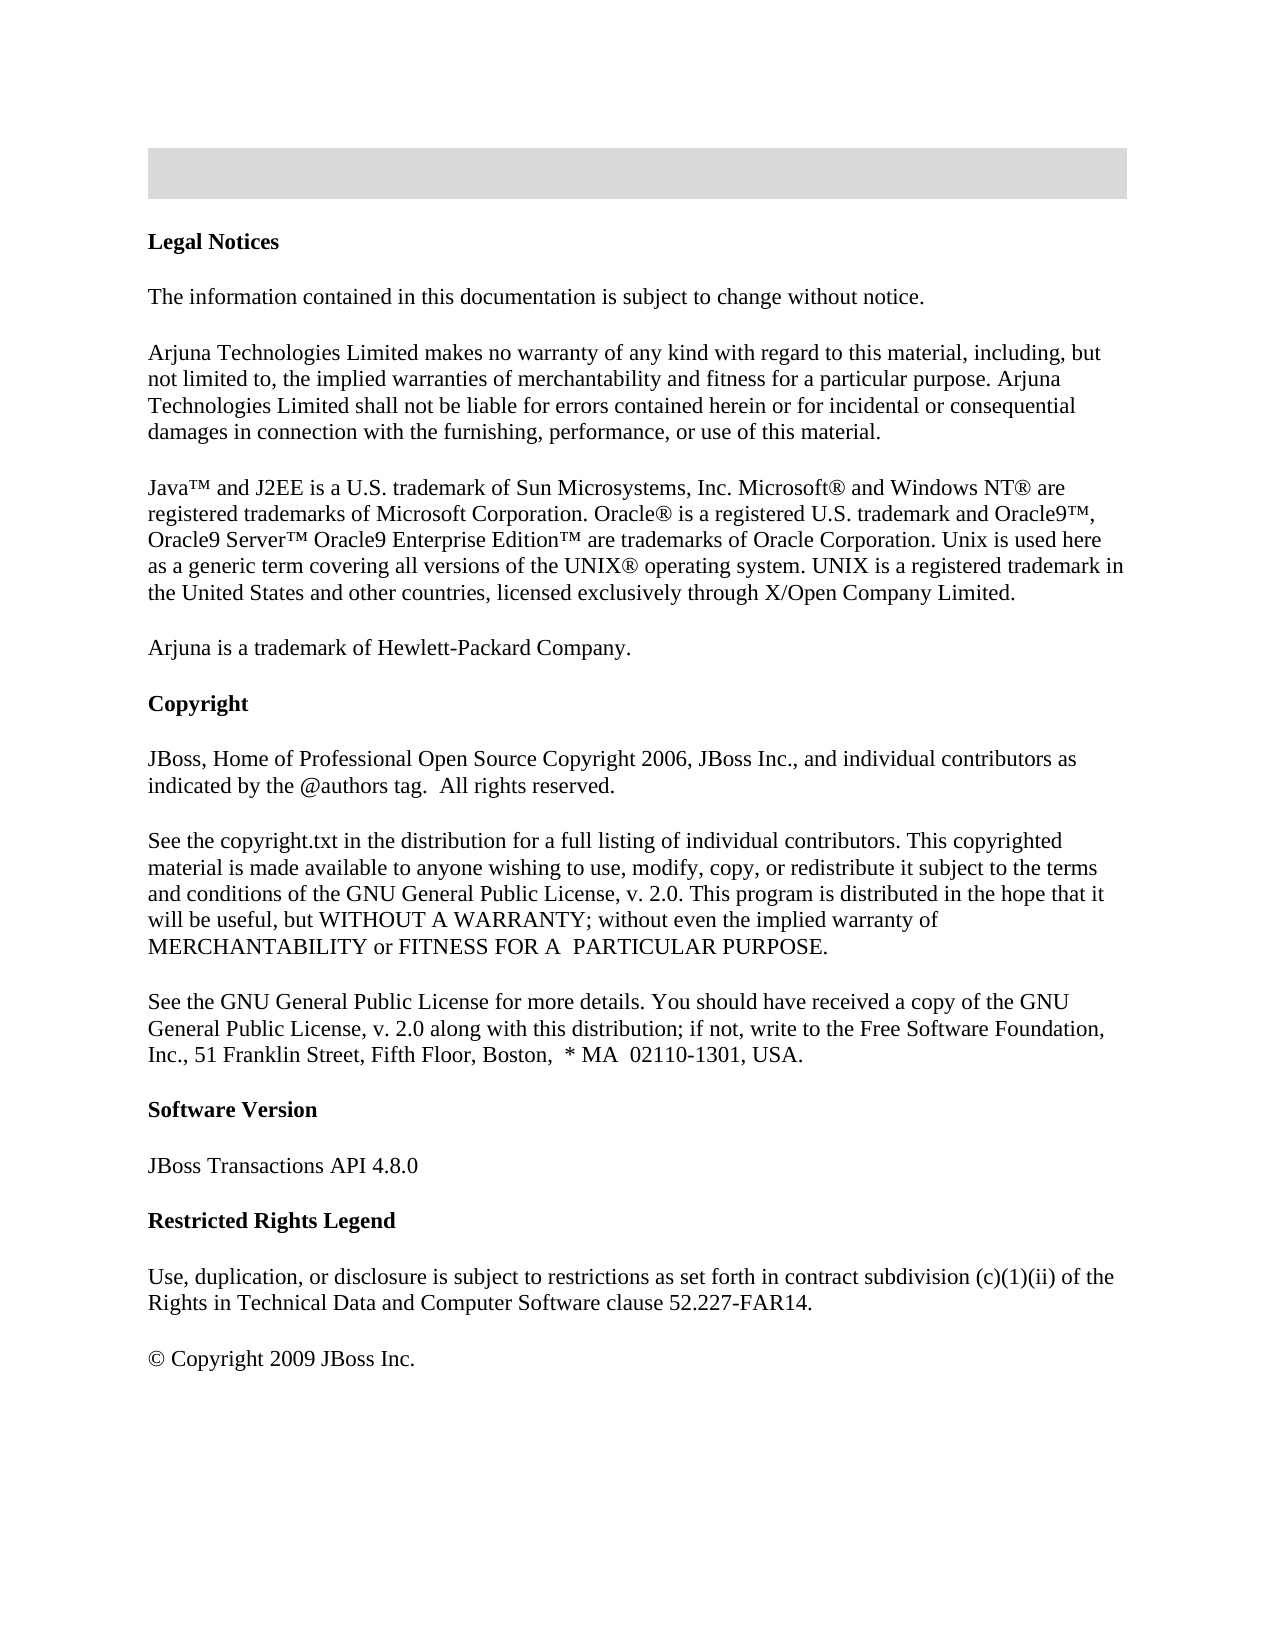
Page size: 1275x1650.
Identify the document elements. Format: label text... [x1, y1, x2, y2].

text See the copyright.txt in the distribution for a full listing of individual contributors. This copyrighted material is made available to anyone wishing to use, modify, copy, or redistribute it subject to the terms and conditions of the GNU General Public License, v. 2.0. This program is distributed in the hope that it will be useful, but WITHOUT A WARRANTY; without even the implied warranty of MERCHANTABILITY or FITNESS FOR A PARTICULAR PURPOSE. [148, 827, 1127, 959]
text JBoss, Home of Professional Open Source Copyright 2006, JBoss Inc., and individual contributors as indicated by the @authors tag. All rights reserved. [148, 746, 1127, 798]
text Copyright [148, 690, 1127, 716]
text JBoss Transactions API 4.8.0 [148, 1152, 1127, 1178]
text Legal Notices [148, 228, 1127, 254]
text See the GNU General Public License for more details. You should have received a copy of the GNU General Public License, v. 2.0 along with this distribution; if not, write to the Free Software Foundation, Inc., 51 Franklin Street, Fifth Floor, Boston, * MA 02110-1301, USA. [148, 988, 1127, 1067]
text Software Version [148, 1097, 1127, 1123]
text Use, duplication, or disclosure is subject to restrictions as set forth in contract subdivision (c)(1)(ii) of the Rights in Technical Data and Computer Software clause 52.227-FAR14. [148, 1263, 1127, 1316]
text The information contained in this documentation is subject to change without notice. [148, 283, 1127, 310]
text Arjuna is a trademark of Hewlett-Packard Company. [148, 634, 1127, 661]
text © Copyright 2009 JBoss Inc. [148, 1345, 1127, 1371]
text Java™ and J2EE is a U.S. trademark of Sun Microsystems, Inc. Microsoft® and Windows NT® are registered trademarks of Microsoft Corporation. Oracle® is a registered U.S. trademark and Oracle9™, Oracle9 Server™ Oracle9 Enterprise Edition™ are trademarks of Oracle Corporation. Unix is used here as a generic term covering all versions of the UNIX® operating system. UNIX is a registered trademark in the United States and other countries, licensed exclusively through X/Open Company Limited. [148, 473, 1127, 605]
text Restricted Rights Legend [148, 1208, 1127, 1234]
text Arjuna Technologies Limited makes no warranty of any kind with regard to this material, including, but not limited to, the implied warranties of merchantability and fitness for a particular purpose. Arjuna Technologies Limited shall not be liable for errors contained herein or for incidental or consequential damages in connection with the furnishing, performance, or use of this material. [148, 339, 1127, 444]
